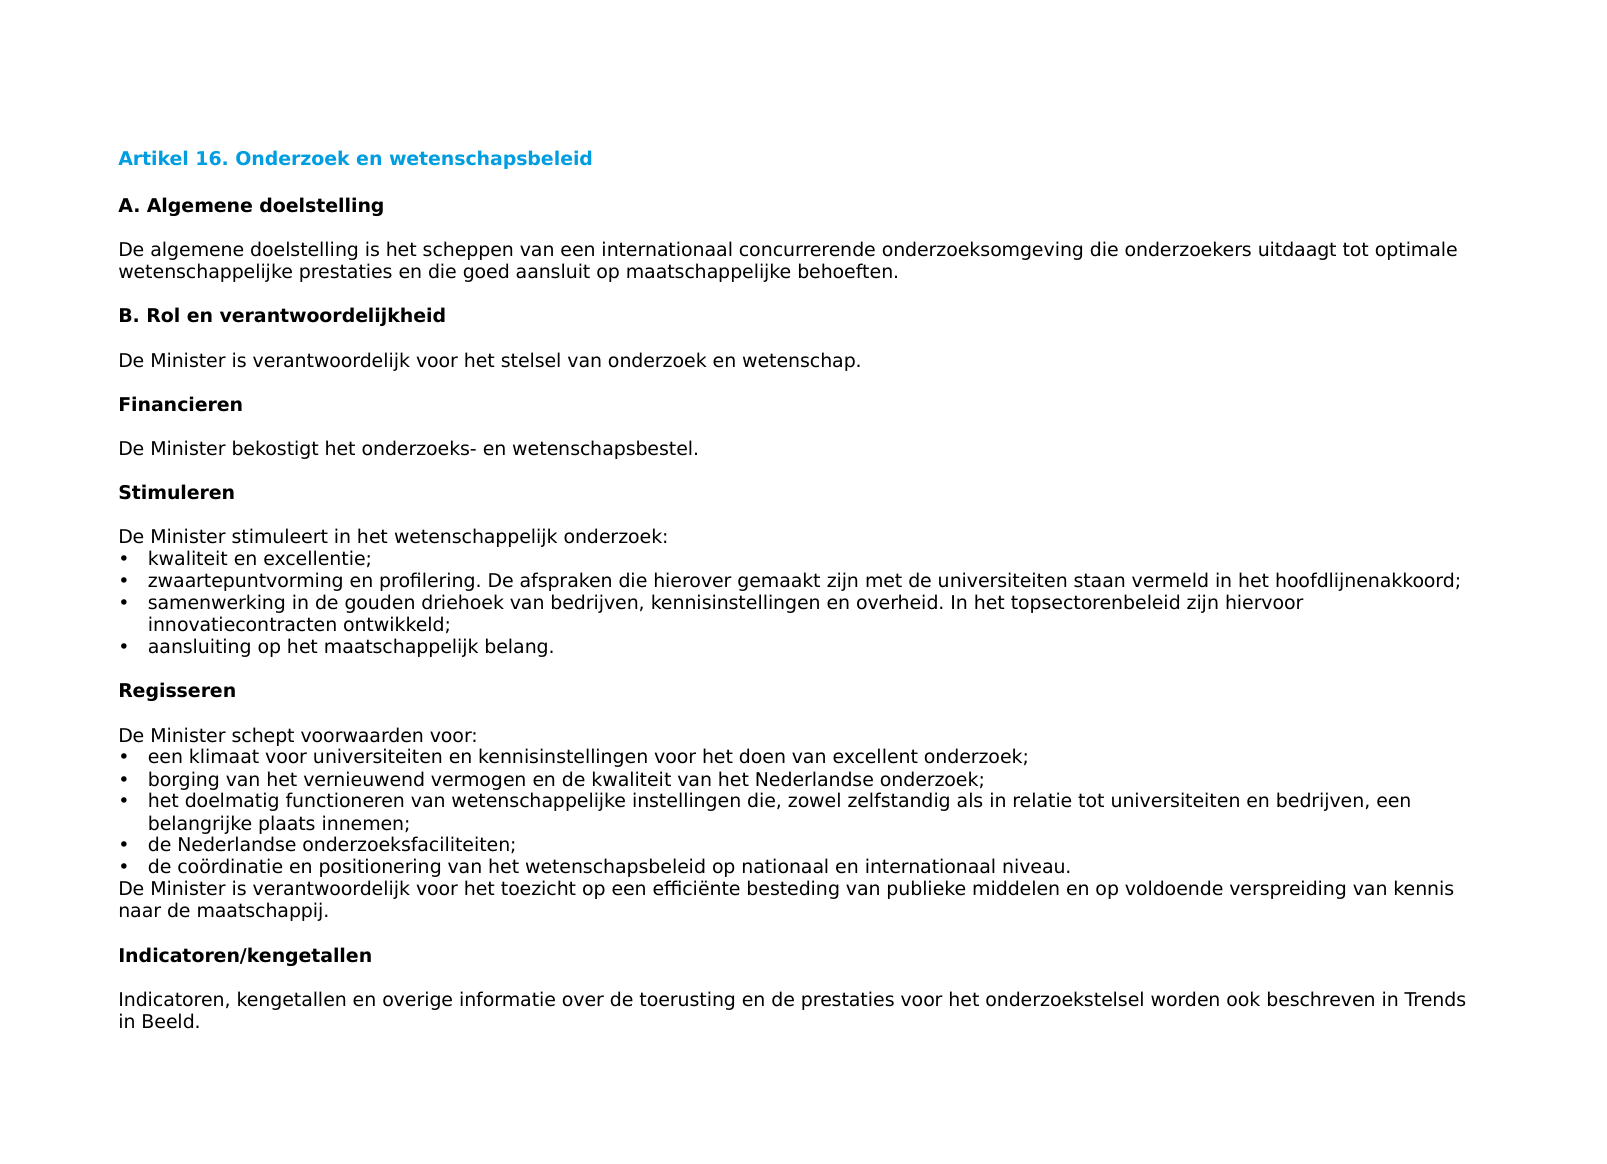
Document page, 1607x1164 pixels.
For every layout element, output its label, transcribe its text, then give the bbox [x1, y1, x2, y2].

text De Minister is verantwoordelijk voor het toezicht op een efficiënte besteding van publieke middelen en op voldoende verspreiding van kennis naar de maatschappij. [118, 878, 1488, 922]
text Indicatoren, kengetallen en overige informatie over de toerusting en de prestaties voor het onderzoekstelsel worden ook beschreven in Trends in Beeld. [118, 989, 1488, 1033]
text • borging van het vernieuwend vermogen en de kwaliteit van het Nederlandse onderzoek; [118, 768, 1488, 790]
subtitle Indicatoren/kengetallen [118, 944, 1488, 966]
text De Minister schept voorwaarden voor: [118, 724, 1488, 746]
text • de Nederlandse onderzoeksfaciliteiten; [118, 834, 1488, 856]
subtitle Regisseren [118, 680, 1488, 702]
text • aansluiting op het maatschappelijk belang. [118, 636, 1488, 658]
text • samenwerking in de gouden driehoek van bedrijven, kennisinstellingen en overheid. In het topsectorenbeleid zijn hiervoor innovatiecontracten ontwikkeld; [118, 592, 1488, 636]
text De Minister bekostigt het onderzoeks- en wetenschapsbestel. [118, 438, 1488, 460]
subtitle Artikel 16. Onderzoek en wetenschapsbeleid [118, 148, 1488, 170]
text • zwaartepuntvorming en profilering. De afspraken die hierover gemaakt zijn met de universiteiten staan vermeld in het hoofdlijnenakkoord; [118, 570, 1488, 592]
text De Minister is verantwoordelijk voor het stelsel van onderzoek en wetenschap. [118, 349, 1488, 372]
subtitle Financieren [118, 394, 1488, 416]
subtitle Stimuleren [118, 482, 1488, 504]
text De algemene doelstelling is het scheppen van een internationaal concurrerende onderzoeksomgeving die onderzoekers uitdaagt tot optimale wetenschappelijke prestaties en die goed aansluit op maatschappelijke behoeften. [118, 239, 1488, 283]
text • het doelmatig functioneren van wetenschappelijke instellingen die, zowel zelfstandig als in relatie tot universiteiten en bedrijven, een belangrijke plaats innemen; [118, 790, 1488, 834]
text • de coördinatie en positionering van het wetenschapsbeleid op nationaal en internationaal niveau. [118, 856, 1488, 878]
text • een klimaat voor universiteiten en kennisinstellingen voor het doen van excellent onderzoek; [118, 746, 1488, 768]
subtitle A. Algemene doelstelling [118, 195, 1488, 217]
subtitle B. Rol en verantwoordelijkheid [118, 305, 1488, 327]
text De Minister stimuleert in het wetenschappelijk onderzoek: [118, 526, 1488, 548]
text • kwaliteit en excellentie; [118, 548, 1488, 570]
